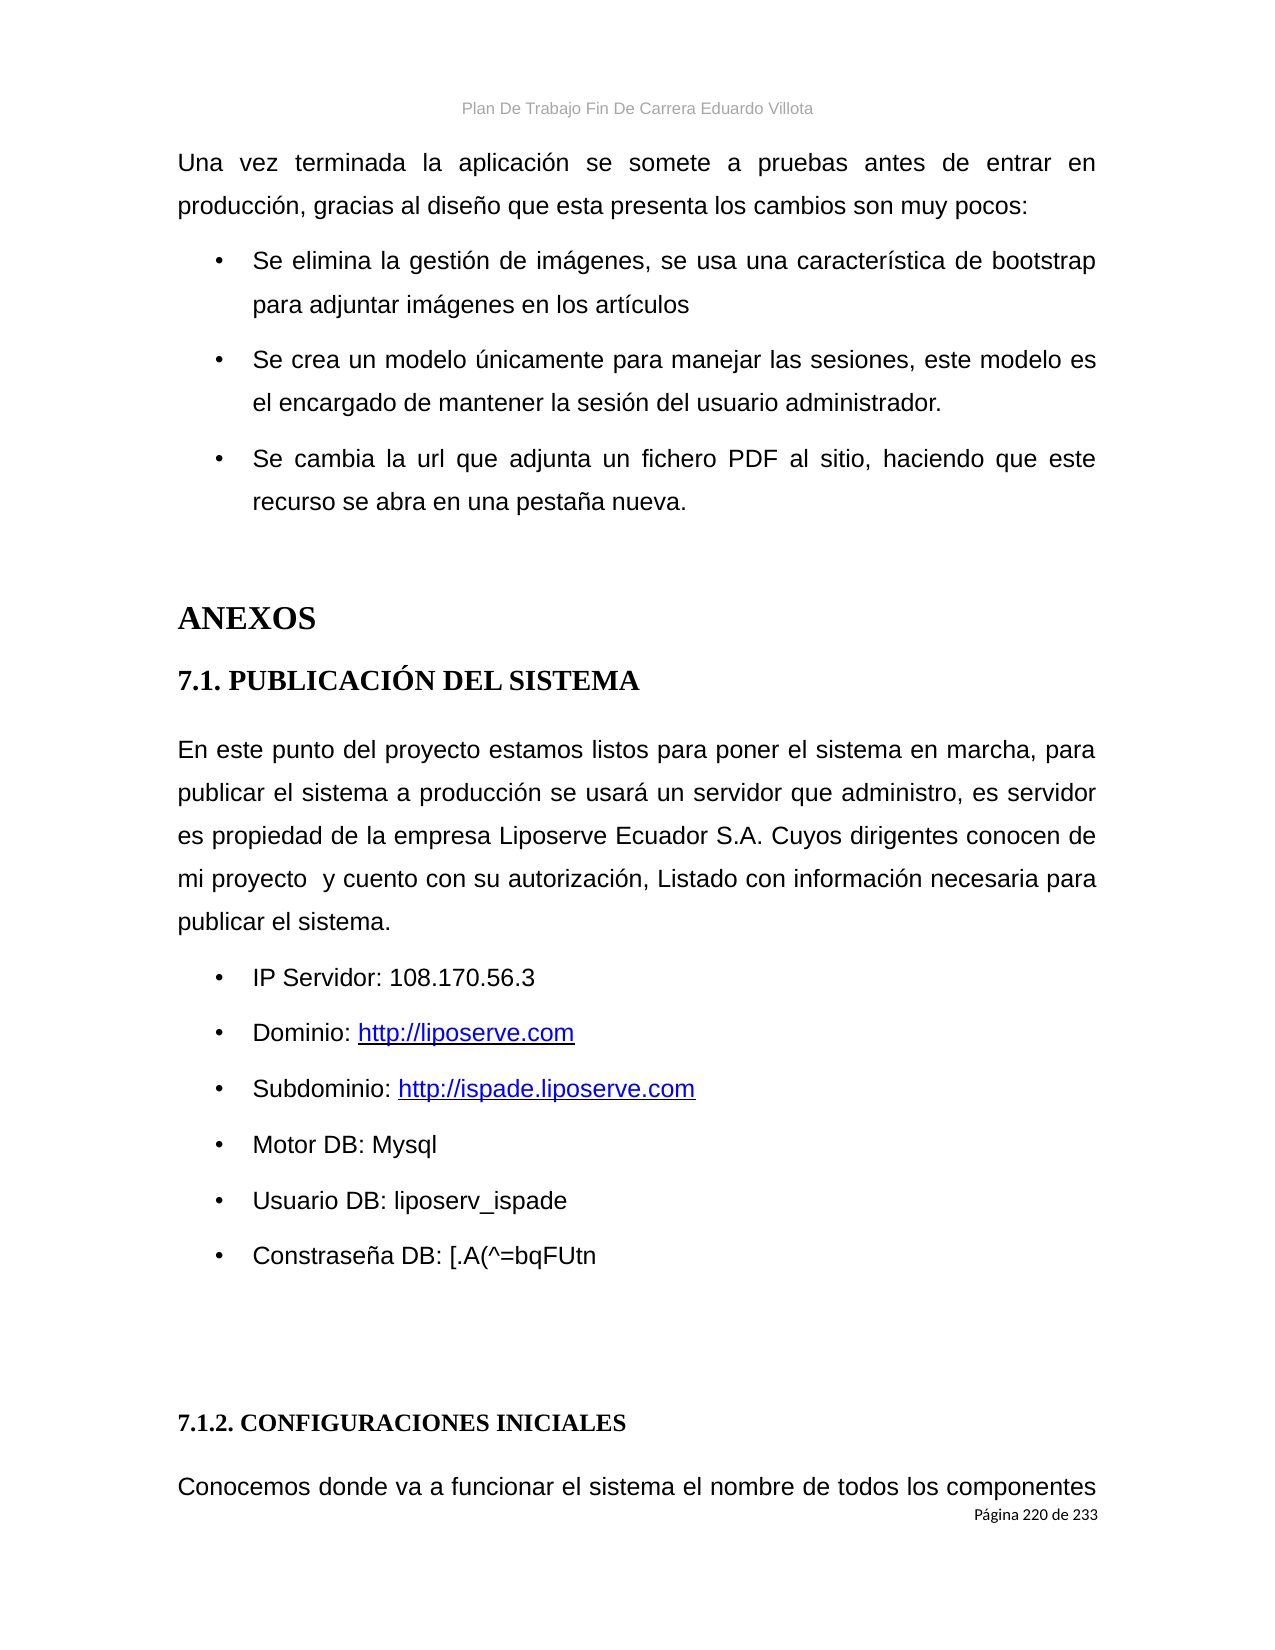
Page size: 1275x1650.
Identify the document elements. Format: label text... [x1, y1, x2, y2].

list Se crea un modelo únicamente para manejar las sesiones, este modelo es el encargado de mantener la sesión del usuario administrador. [215, 345, 1098, 417]
list Constraseña DB: [.A(^=bqFUtn [215, 1241, 1098, 1270]
list Motor DB: Mysql [215, 1130, 1098, 1159]
list IP Servidor: 108.170.56.3 [215, 963, 1098, 992]
text En este punto del proyecto estamos listos para poner el sistema en marcha, para publicar el sistema a producción se usará un servidor que administro, es servidor es propiedad de la empresa Liposerve Ecuador S.A. Cuyos dirigentes conocen de mi proyecto y cuento con su autorización, Listado con información necesaria para publicar el sistema. [177, 734, 1098, 936]
text ANEXOS [177, 598, 1098, 637]
text 7.1. PUBLICACIÓN DEL SISTEMA [177, 663, 1098, 697]
text Conocemos donde va a funcionar el sistema el nombre de todos los componentes [177, 1472, 1098, 1501]
text Una vez terminada la aplicación se somete a pruebas antes de entrar en producción, gracias al diseño que esta presenta los cambios son muy pocos: [177, 148, 1098, 219]
list Subdominio: http://ispade.liposerve.com [215, 1074, 1098, 1103]
list Usuario DB: liposerv_ispade [215, 1186, 1098, 1214]
list Se cambia la url que adjunta un fichero PDF al sitio, haciendo que este recurso se abra en una pestaña nueva. [215, 444, 1098, 516]
list Dominio: http://liposerve.com [215, 1018, 1098, 1047]
text 7.1.2. CONFIGURACIONES INICIALES [177, 1408, 1098, 1437]
list Se elimina la gestión de imágenes, se usa una característica de bootstrap para adjuntar imágenes en los artículos [215, 246, 1098, 318]
